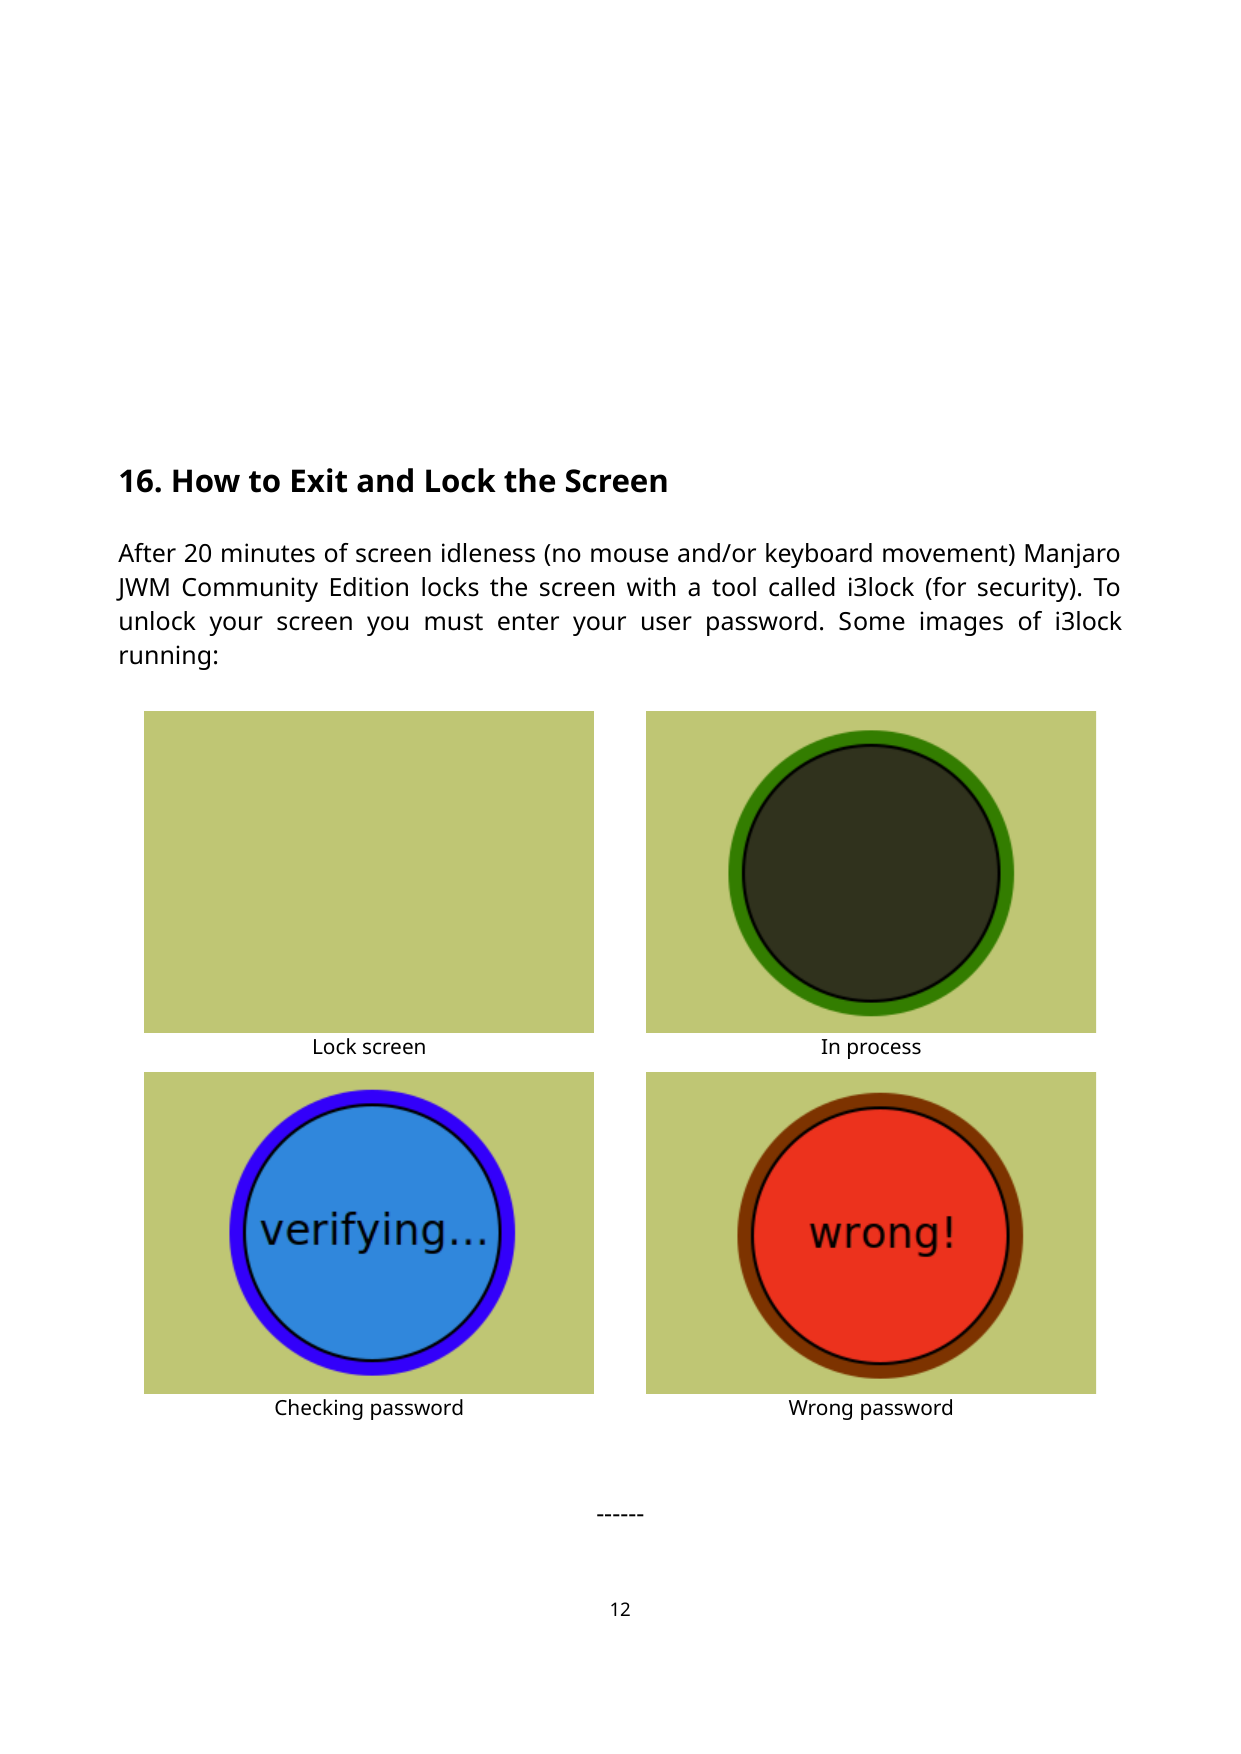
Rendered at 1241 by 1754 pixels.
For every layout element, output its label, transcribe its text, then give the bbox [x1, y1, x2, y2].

table_header In process [620, 706, 1122, 1067]
text After 20 minutes of screen idleness (no mouse and/or keyboard movement) Manjaro JWM Community Edition locks the screen with a tool called i3lock (for security). To unlock your screen you must enter your user password. Some images of i3lock running: [118, 535, 1122, 672]
subtitle 16. How to Exit and Lock the Screen [118, 459, 1122, 501]
picture [144, 711, 594, 1033]
text ------ [118, 1496, 1122, 1530]
picture [646, 1072, 1097, 1394]
table_cell Wrong password [620, 1067, 1122, 1428]
picture [144, 1072, 594, 1394]
table_cell Checking password [118, 1067, 620, 1428]
table_header Lock screen [118, 706, 620, 1067]
picture [646, 711, 1097, 1033]
